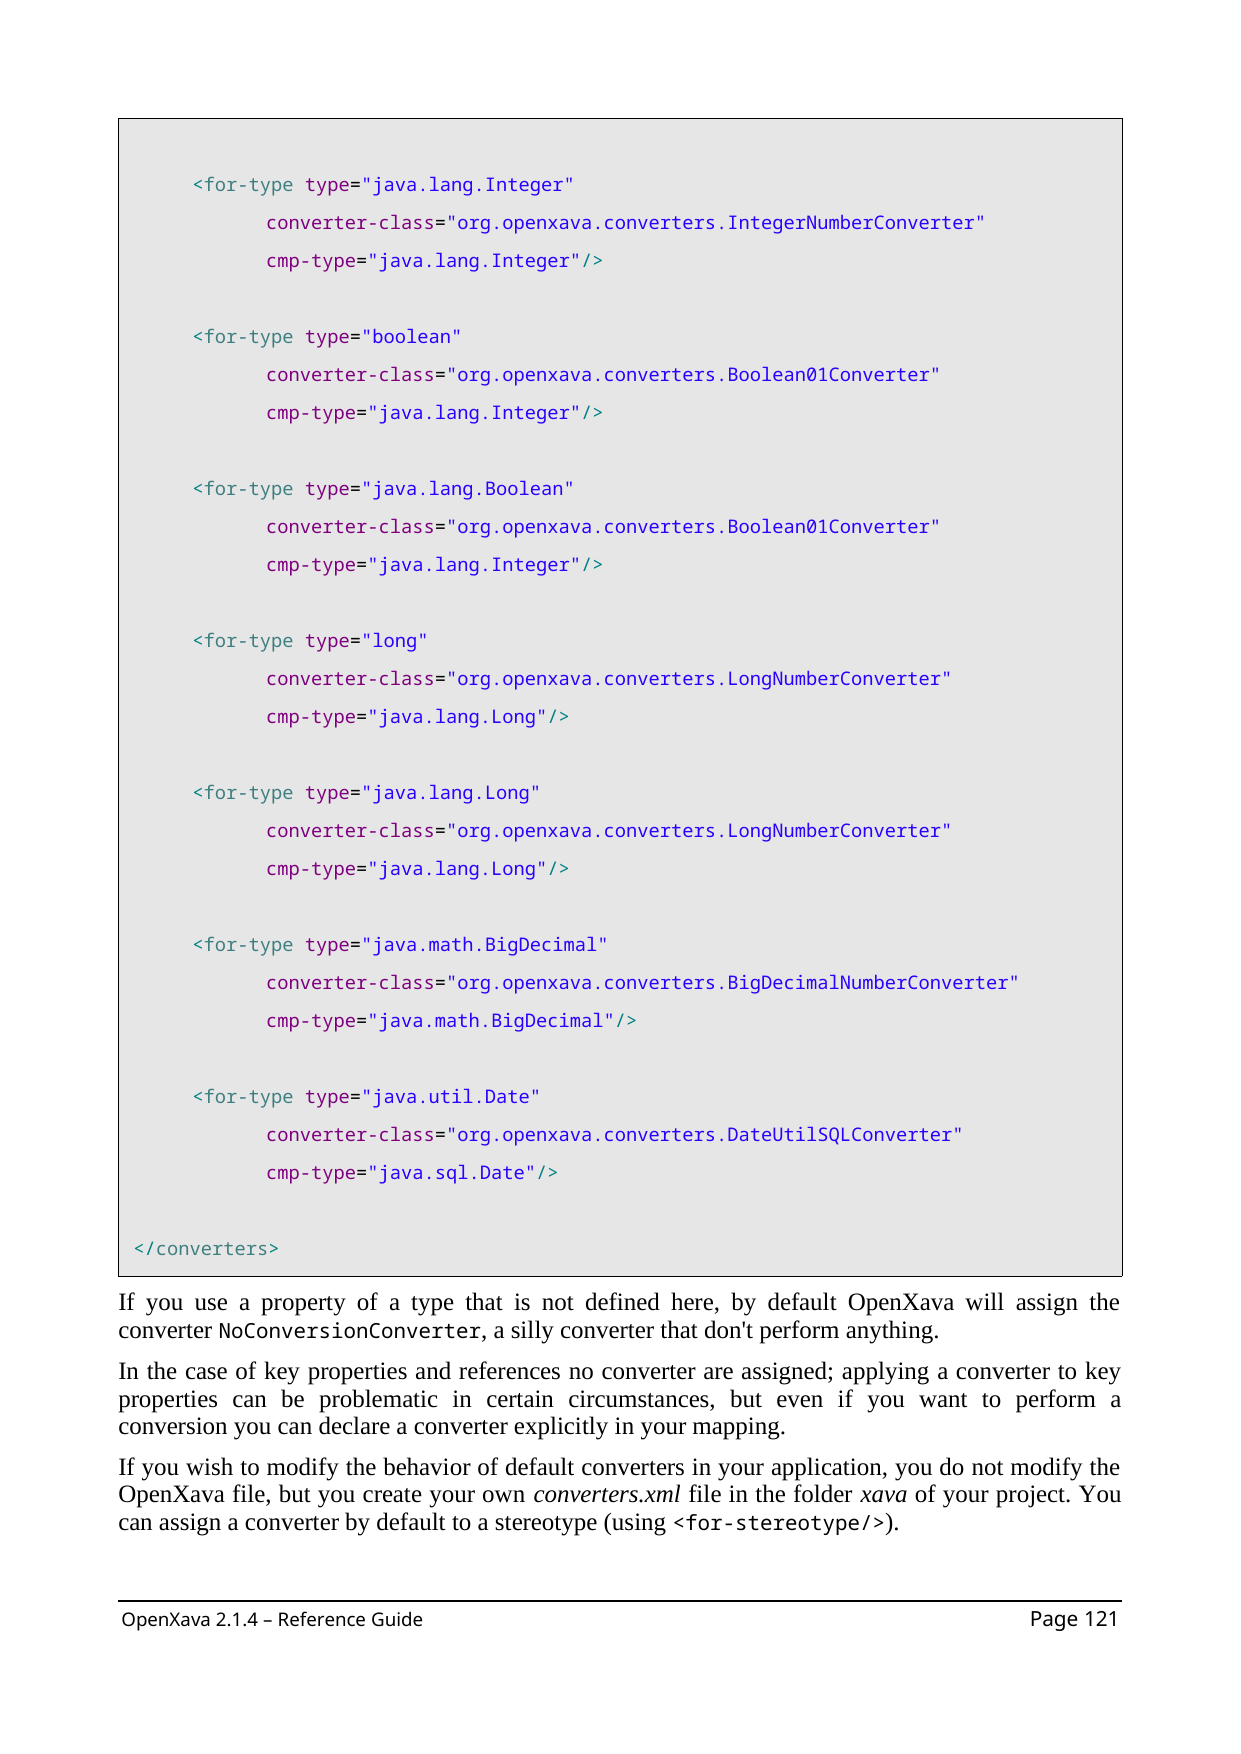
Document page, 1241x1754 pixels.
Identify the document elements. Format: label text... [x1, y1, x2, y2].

text cmp-type="java.lang.Long"/> [119, 688, 1122, 726]
text In the case of key properties and references no converter are assigned; applying a converter to key properties can be problematic in certain circumstances, but even if you want to perform a conversion you can declare a converter explicitly in your mapping. [118, 1357, 1122, 1440]
text </converters> [119, 1221, 1122, 1276]
text <for-type type="java.util.Date" [119, 1069, 1122, 1107]
text converter-class="org.openxava.converters.IntegerNumberConverter" [119, 194, 1122, 232]
text <for-type type="java.lang.Boolean" [119, 460, 1122, 498]
text cmp-type="java.lang.Long"/> [119, 841, 1122, 878]
text <for-type type="long" [119, 612, 1122, 650]
text converter-class="org.openxava.converters.BigDecimalNumberConverter" [119, 954, 1122, 993]
text cmp-type="java.sql.Date"/> [119, 1145, 1122, 1183]
text converter-class="org.openxava.converters.Boolean01Converter" [119, 346, 1122, 384]
text cmp-type="java.lang.Integer"/> [119, 536, 1122, 574]
text converter-class="org.openxava.converters.LongNumberConverter" [119, 650, 1122, 688]
text <for-type type="boolean" [119, 308, 1122, 346]
text <for-type type="java.math.BigDecimal" [119, 917, 1122, 954]
text converter-class="org.openxava.converters.LongNumberConverter" [119, 802, 1122, 841]
text cmp-type="java.lang.Integer"/> [119, 384, 1122, 422]
text cmp-type="java.lang.Integer"/> [119, 232, 1122, 270]
text cmp-type="java.math.BigDecimal"/> [119, 993, 1122, 1031]
text converter-class="org.openxava.converters.DateUtilSQLConverter" [119, 1107, 1122, 1145]
text <for-type type="java.lang.Integer" [119, 156, 1122, 194]
text <for-type type="java.lang.Long" [119, 764, 1122, 802]
text If you wish to modify the behavior of default converters in your application, you do not modify the OpenXava file, but you create your own converters.xml file in the folder xava of your project. You can assign a converter by default to a stereotype (using <for-stereotype/>). [118, 1453, 1122, 1536]
text converter-class="org.openxava.converters.Boolean01Converter" [119, 498, 1122, 536]
text If you use a property of a type that is not defined here, by default OpenXava will assign the converter NoConversionConverter, a silly converter that don't perform anything. [118, 1288, 1122, 1344]
